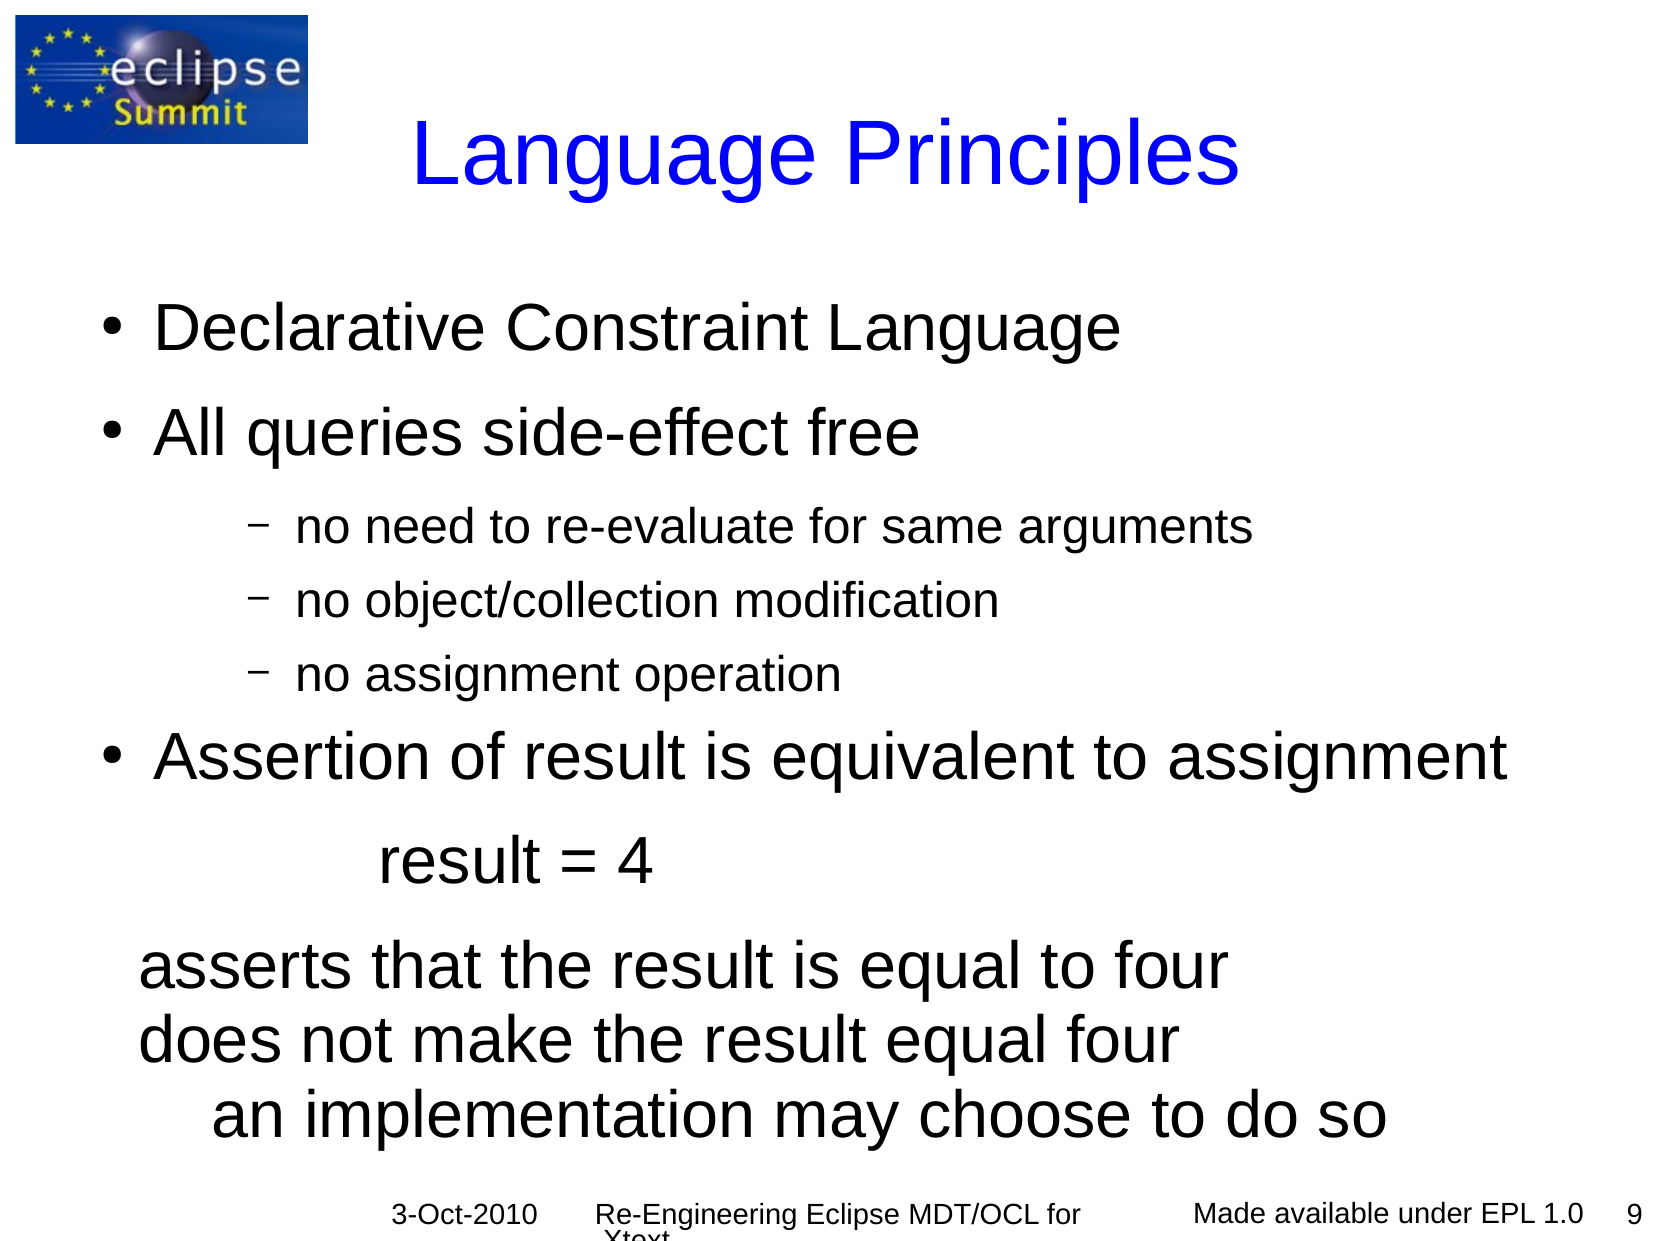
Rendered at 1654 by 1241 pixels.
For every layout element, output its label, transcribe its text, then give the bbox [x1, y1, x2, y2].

picture [15, 15, 308, 144]
title Language Principles [82, 56, 1571, 250]
list Declarative Constraint Language All queries side-effect free no need to re-evaluate for same arguments no object/collection modification no assignment operation Assertion of result is equivalent to assignment result = 4 asserts that the result is equal to four does not make the result equal four an implementation may choose to do so [82, 290, 1571, 1153]
